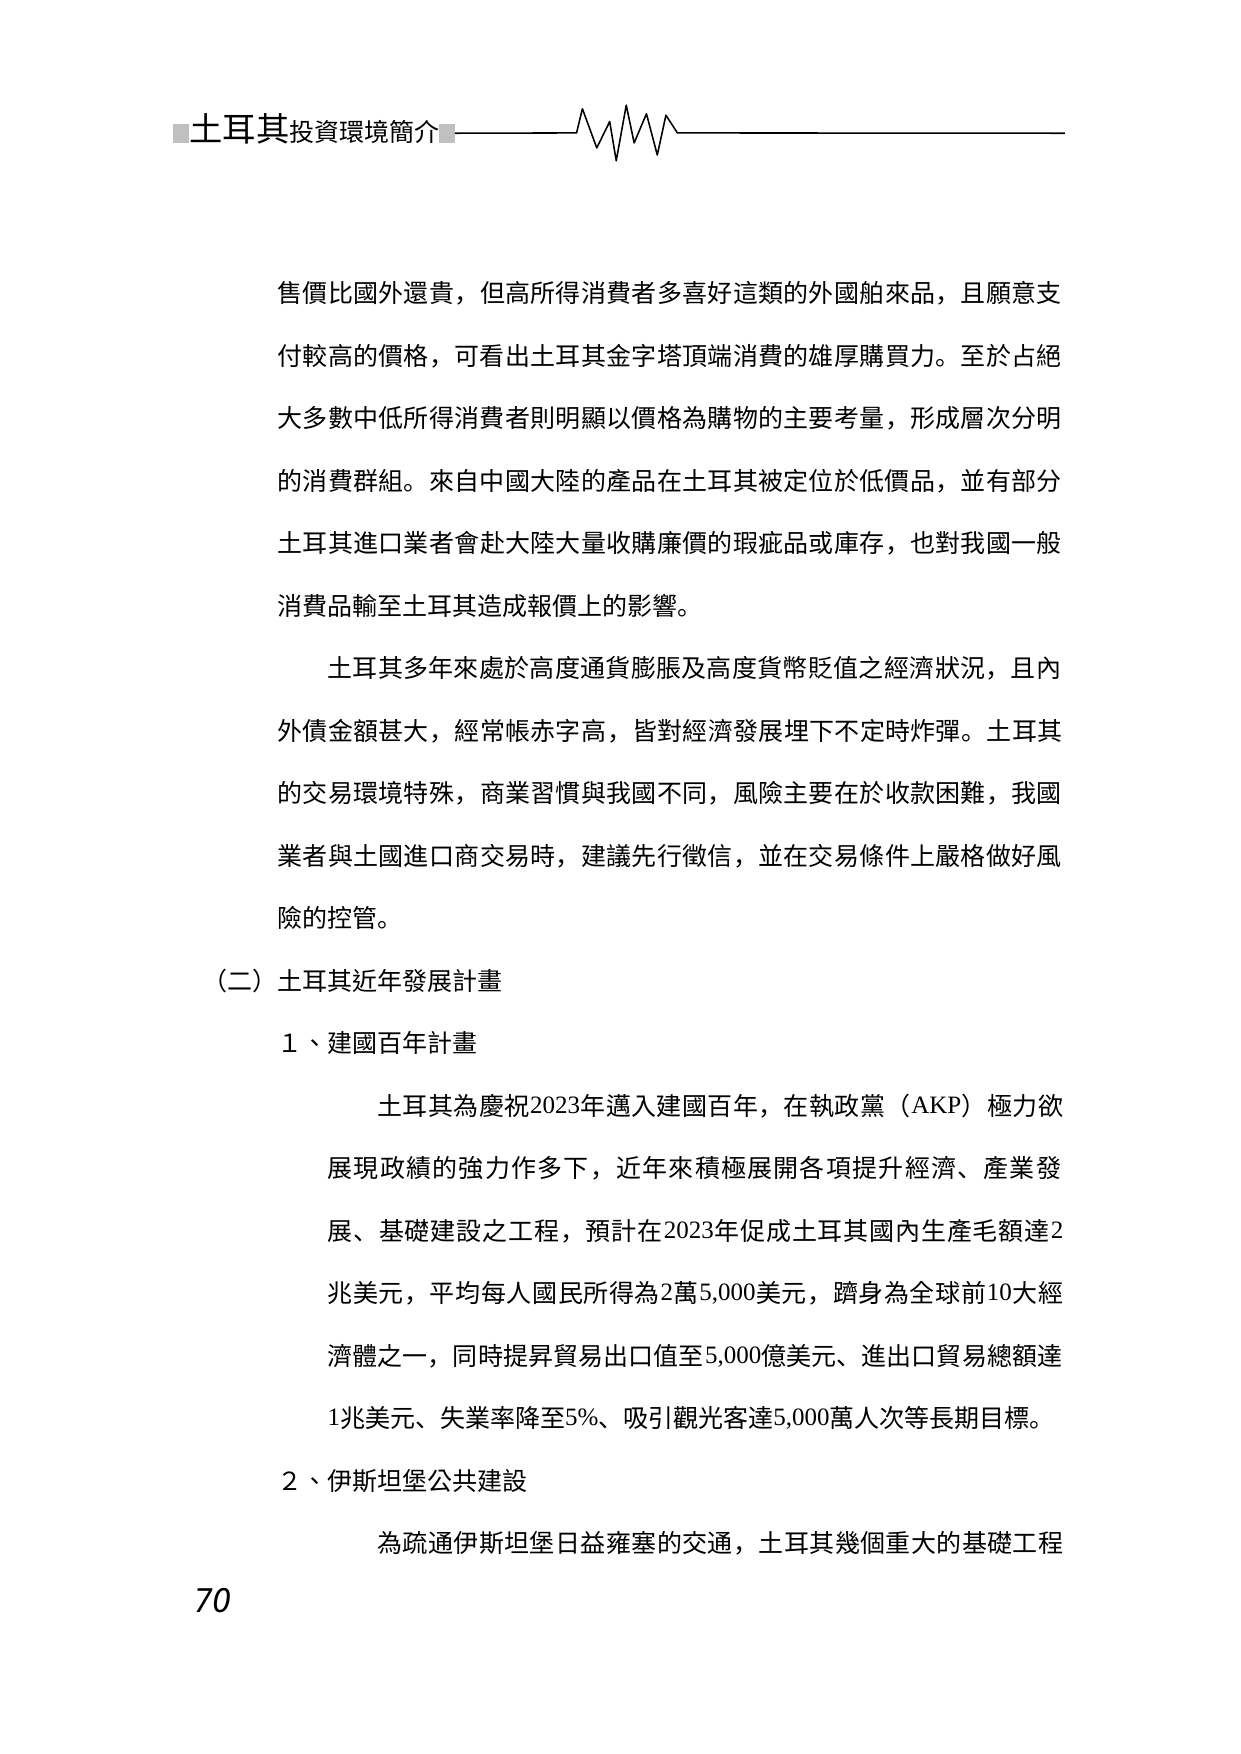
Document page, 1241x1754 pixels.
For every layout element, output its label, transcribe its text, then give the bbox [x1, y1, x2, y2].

text 為疏通伊斯坦堡日益雍塞的交通，土耳其幾個重大的基礎工程 [327, 1500, 1063, 1563]
text ２、伊斯坦堡公共建設 [277, 1438, 1063, 1500]
text 售價比國外還貴，但高所得消費者多喜好這類的外國舶來品，且願意支付較高的價格，可看出土耳其金字塔頂端消費的雄厚購買力。至於占絕大多數中低所得消費者則明顯以價格為購物的主要考量，形成層次分明的消費群組。來自中國大陸的產品在土耳其被定位於低價品，並有部分土耳其進口業者會赴大陸大量收購廉價的瑕疵品或庫存，也對我國一般消費品輸至土耳其造成報價上的影響。 [277, 250, 1063, 625]
text （二）土耳其近年發展計畫 [202, 938, 1063, 1000]
text １、建國百年計畫 [277, 1000, 1063, 1063]
text 土耳其多年來處於高度通貨膨脹及高度貨幣貶值之經濟狀況，且內外債金額甚大，經常帳赤字高，皆對經濟發展埋下不定時炸彈。土耳其的交易環境特殊，商業習慣與我國不同，風險主要在於收款困難，我國業者與土國進口商交易時，建議先行徵信，並在交易條件上嚴格做好風險的控管。 [277, 625, 1063, 938]
text 土耳其為慶祝2023年邁入建國百年，在執政黨（AKP）極力欲展現政績的強力作多下，近年來積極展開各項提升經濟、產業發展、基礎建設之工程，預計在2023年促成土耳其國內生產毛額達2兆美元，平均每人國民所得為2萬5,000美元，躋身為全球前10大經濟體之一，同時提昇貿易出口值至5,000億美元、進出口貿易總額達1兆美元、失業率降至5%、吸引觀光客達5,000萬人次等長期目標。 [327, 1063, 1063, 1438]
